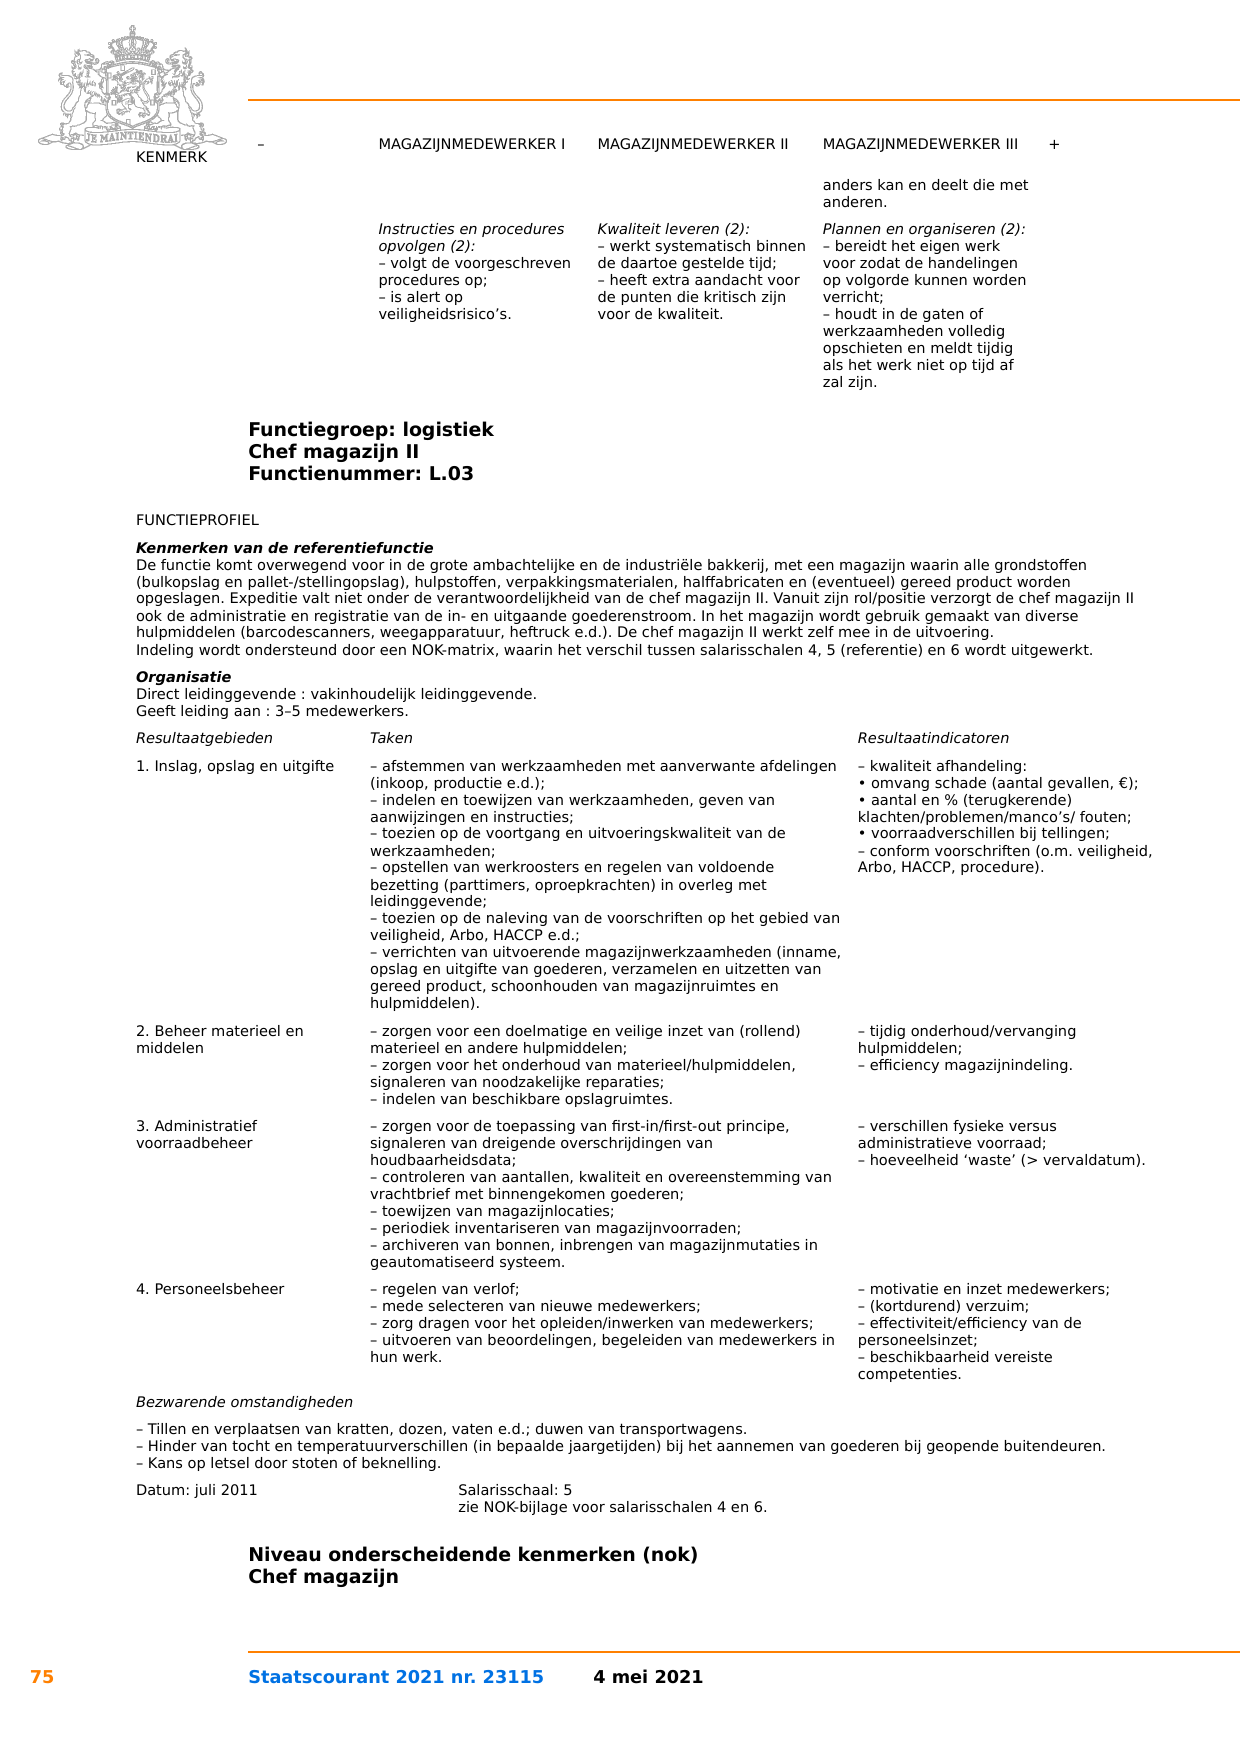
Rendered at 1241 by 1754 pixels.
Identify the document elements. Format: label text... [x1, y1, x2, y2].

table_cell Kwaliteit leveren (2): – werkt systematisch binnen de daartoe gestelde tijd; – heeft extra aandacht voor de punten die kritisch zijn voor de kwaliteit. [592, 216, 816, 396]
table_header KENMERK [131, 131, 251, 171]
table_cell – Tillen en verplaatsen van kratten, dozen, vaten e.d.; duwen van transportwagens. – Hinder van tocht en temperatuurverschillen (in bepaalde jaargetijden) bij het aannemen van goederen bij geopende buitendeuren. – Kans op letsel door stoten of beknelling. [131, 1416, 1163, 1476]
table_cell Resultaatgebieden [131, 725, 364, 752]
table_cell – verschillen fysieke versus administratieve voorraad; – hoeveelheid ‘waste’ (> vervaldatum). [852, 1113, 1163, 1275]
text Chef magazijn [248, 1566, 1163, 1588]
table_header MAGAZIJNMEDEWERKER I [373, 131, 591, 171]
table_header FUNCTIEPROFIEL [131, 508, 1163, 534]
table_cell Kenmerken van de referentiefunctie De functie komt overwegend voor in de grote ambachtelijke en de industriële bakkerij, met een magazijn waarin alle grondstoffen (bulkopslag en pallet-/stellingopslag), hulpstoffen, verpakkingsmaterialen, halffabricaten en (eventueel) gereed product worden opgeslagen. Expeditie valt niet onder de verantwoordelijkheid van de chef magazijn II. Vanuit zijn rol/positie verzorgt de chef magazijn II ook de administratie en registratie van de in- en uitgaande goederenstroom. In het magazijn wordt gebruik gemaakt van diverse hulpmiddelen (barcodescanners, weegapparatuur, heftruck e.d.). De chef magazijn II werkt zelf mee in de uitvoering. Indeling wordt ondersteund door een NOK-matrix, waarin het verschil tussen salarisschalen 4, 5 (referentie) en 6 wordt uitgewerkt. [131, 535, 1163, 663]
table_cell – motivatie en inzet medewerkers; – (kortdurend) verzuim; – effectiviteit/efficiency van de personeelsinzet; – beschikbaarheid vereiste competenties. [852, 1276, 1163, 1388]
table_cell Instructies en procedures opvolgen (2): – volgt de voorgeschreven procedures op; – is alert op veiligheidsrisico’s. [373, 216, 591, 396]
table_cell – afstemmen van werkzaamheden met aanverwante afdelingen (inkoop, productie e.d.); – indelen en toewijzen van werkzaamheden, geven van aanwijzingen en instructies; – toezien op de voortgang en uitvoeringskwaliteit van de werkzaamheden; – opstellen van werkroosters en regelen van voldoende bezetting (parttimers, oproepkrachten) in overleg met leidinggevende; – toezien op de naleving van de voorschriften op het gebied van veiligheid, Arbo, HACCP e.d.; – verrichten van uitvoerende magazijnwerkzaamheden (inname, opslag en uitgifte van goederen, verzamelen en uitzetten van gereed product, schoonhouden van magazijnruimtes en hulpmiddelen). [365, 753, 851, 1017]
table_cell Organisatie Direct leidinggevende : vakinhoudelijk leidinggevende. Geeft leiding aan : 3–5 medewerkers. [131, 664, 1163, 724]
table_cell – tijdig onderhoud/vervanging hulpmiddelen; – efficiency magazijnindeling. [852, 1018, 1163, 1112]
picture [38, 25, 227, 150]
text Functiegroep: logistiek [248, 418, 1163, 441]
table_header – [252, 131, 372, 171]
table_cell 2. Beheer materieel en middelen [131, 1018, 364, 1112]
text Chef magazijn II [248, 441, 1163, 462]
table_cell Bezwarende omstandigheden [131, 1389, 1163, 1415]
table_cell anders kan en deelt die met anderen. [817, 172, 1042, 215]
table_cell – zorgen voor een doelmatige en veilige inzet van (rollend) materieel en andere hulpmiddelen; – zorgen voor het onderhoud van materieel/hulpmiddelen, signaleren van noodzakelijke reparaties; – indelen van beschikbare opslagruimtes. [365, 1018, 851, 1112]
table_cell 1. Inslag, opslag en uitgifte [131, 753, 364, 1017]
table_cell – regelen van verlof; – mede selecteren van nieuwe medewerkers; – zorg dragen voor het opleiden/inwerken van medewerkers; – uitvoeren van beoordelingen, begeleiden van medewerkers in hun werk. [365, 1276, 851, 1388]
table_cell Salarisschaal: 5 zie NOK-bijlage voor salarisschalen 4 en 6. [453, 1478, 1163, 1521]
table_cell [592, 172, 816, 215]
table_cell Taken [365, 725, 851, 752]
text Niveau onderscheidende kenmerken (nok) [248, 1544, 1163, 1566]
table_cell Plannen en organiseren (2): – bereidt het eigen werk voor zodat de handelingen op volgorde kunnen worden verricht; – houdt in de gaten of werkzaamheden volledig opschieten en meldt tijdig als het werk niet op tijd af zal zijn. [817, 216, 1042, 396]
table_cell – kwaliteit afhandeling: • omvang schade (aantal gevallen, €); • aantal en % (terugkerende) klachten/problemen/manco’s/ fouten; • voorraadverschillen bij tellingen; – conform voorschriften (o.m. veiligheid, Arbo, HACCP, procedure). [852, 753, 1163, 1017]
table_cell 3. Administratief voorraadbeheer [131, 1113, 364, 1275]
table_cell – zorgen voor de toepassing van first-in/first-out principe, signaleren van dreigende overschrijdingen van houdbaarheidsdata; – controleren van aantallen, kwaliteit en overeenstemming van vrachtbrief met binnengekomen goederen; – toewijzen van magazijnlocaties; – periodiek inventariseren van magazijnvoorraden; – archiveren van bonnen, inbrengen van magazijnmutaties in geautomatiseerd systeem. [365, 1113, 851, 1275]
table_cell [1043, 172, 1163, 396]
table_header MAGAZIJNMEDEWERKER III [817, 131, 1042, 171]
table_cell Resultaatindicatoren [852, 725, 1163, 752]
table_header MAGAZIJNMEDEWERKER II [592, 131, 816, 171]
table_cell Datum: juli 2011 [131, 1478, 452, 1521]
text Functienummer: L.03 [248, 462, 1163, 484]
table_cell [252, 172, 372, 396]
table_cell [131, 172, 251, 396]
table_cell [373, 172, 591, 215]
table_header + [1043, 131, 1163, 171]
table_cell 4. Personeelsbeheer [131, 1276, 364, 1388]
